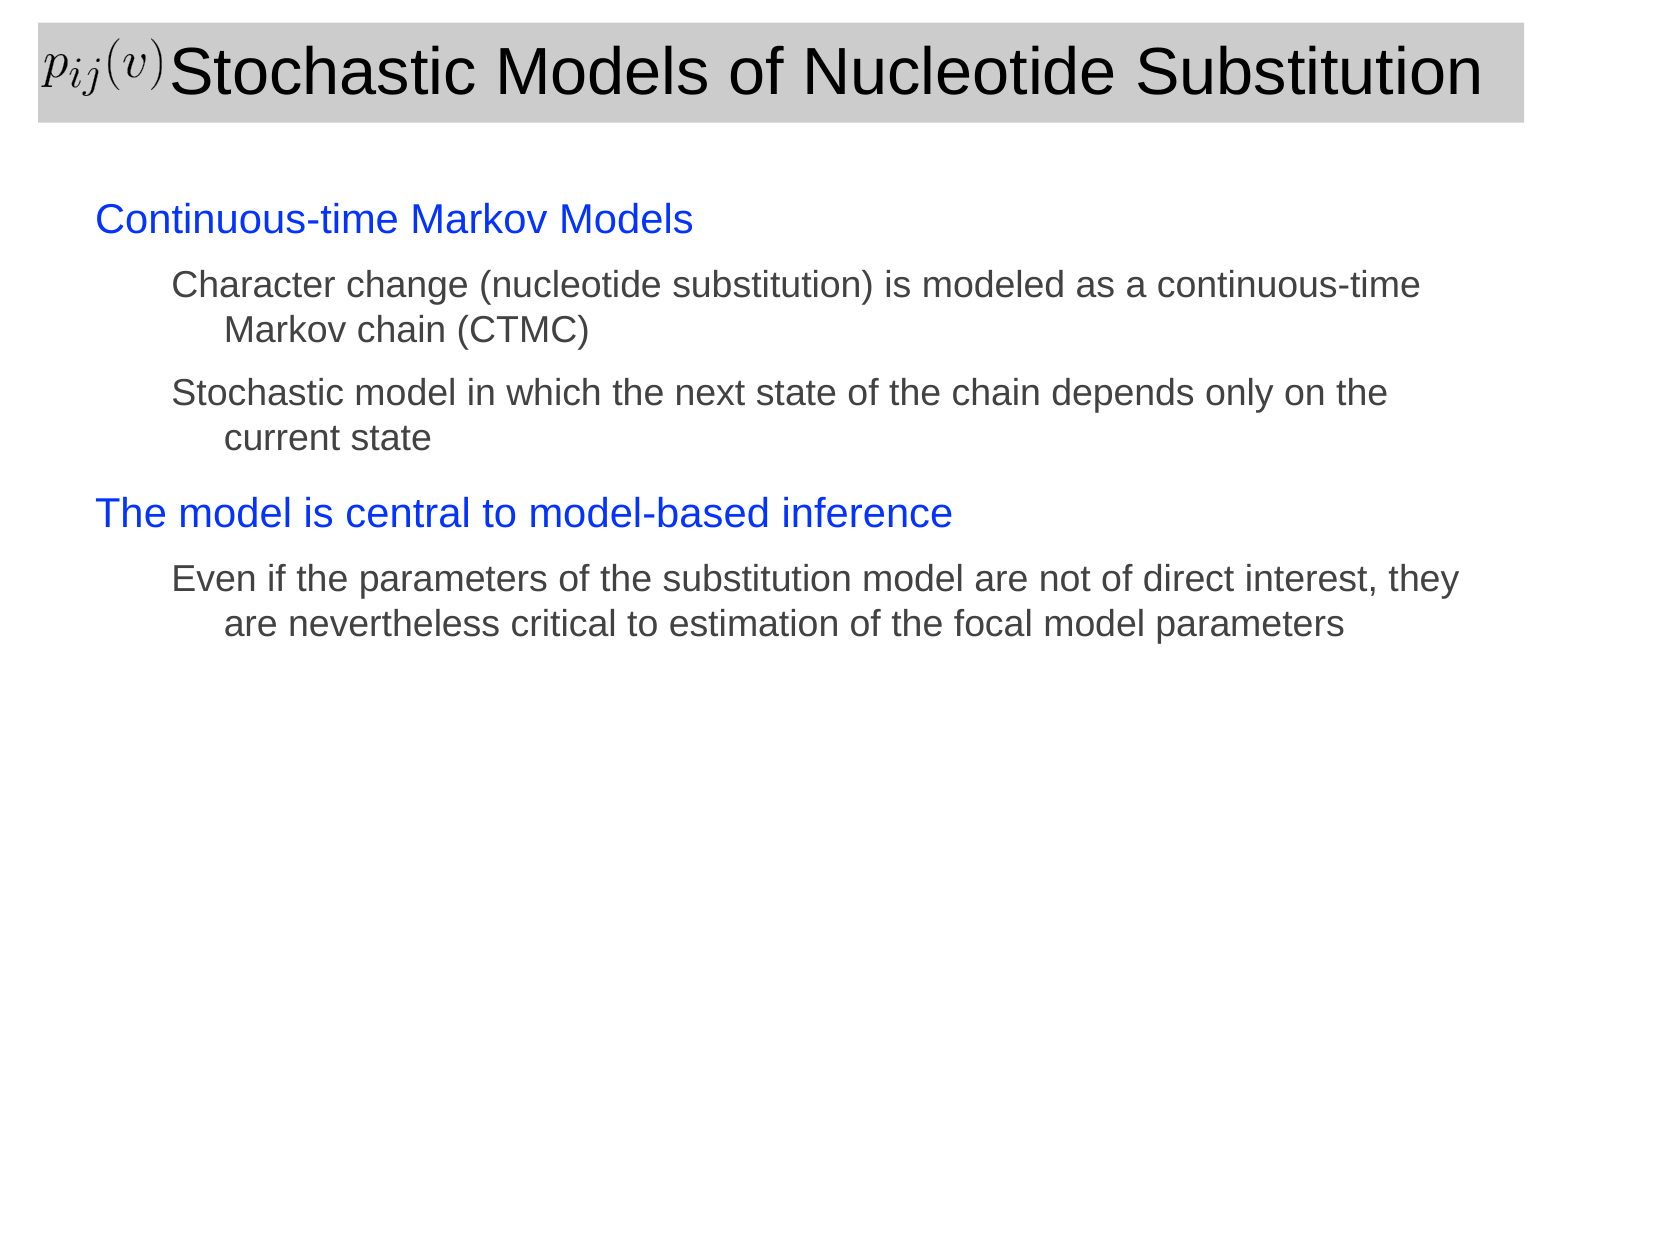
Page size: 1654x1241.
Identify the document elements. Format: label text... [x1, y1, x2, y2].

text_box Even if the parameters of the substitution model are not of direct interest, they are nevertheless critical to estimation of the focal model parameters [163, 545, 1495, 653]
text_box [38, 22, 1525, 123]
text_box Stochastic model in which the next state of the chain depends only on the current state [163, 359, 1470, 467]
text_box Continuous-time Markov Models [86, 183, 1119, 251]
text_box Character change (nucleotide substitution) is modeled as a continuous-time Markov chain (CTMC) [163, 252, 1495, 359]
text_box Stochastic Models of Nucleotide Substitution [161, 20, 1493, 117]
text_box The model is central to model-based inference [86, 477, 1119, 545]
picture [41, 38, 162, 96]
